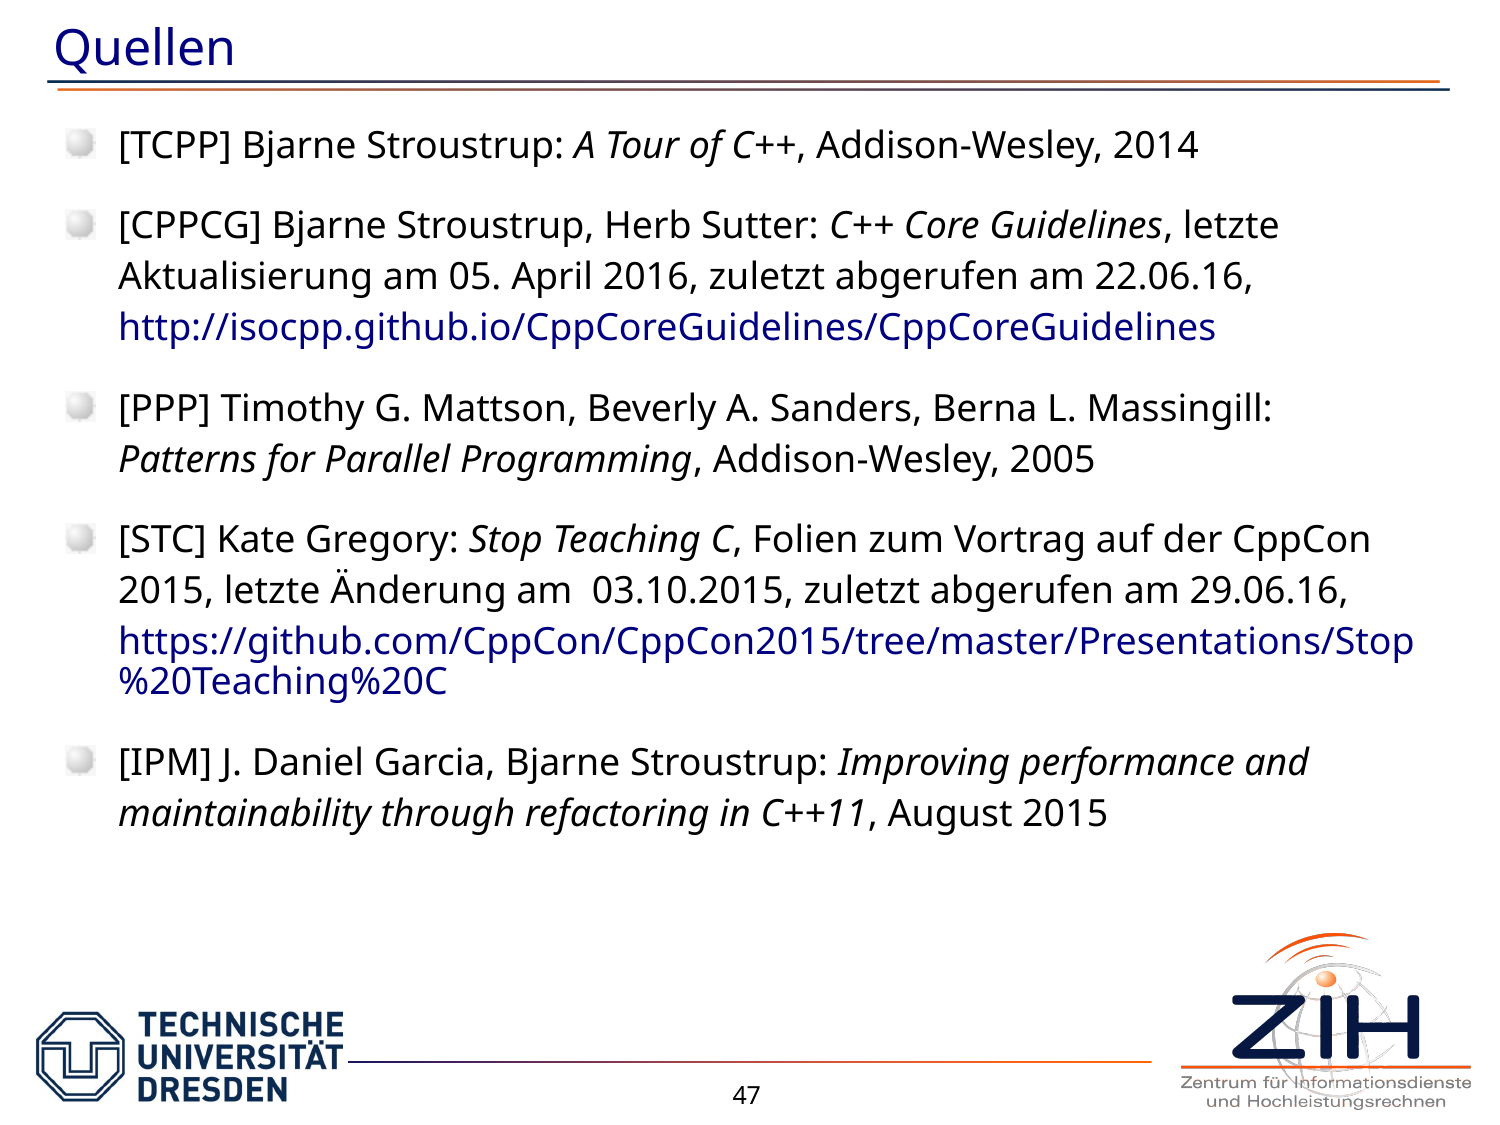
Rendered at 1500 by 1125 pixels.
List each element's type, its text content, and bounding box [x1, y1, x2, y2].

picture [47, 80, 1450, 91]
picture [1181, 933, 1471, 1110]
title Quellen [53, 12, 1453, 81]
picture [35, 1011, 343, 1102]
list [TCPP] Bjarne Stroustrup: A Tour of C++, Addison-Wesley, 2014 [CPPCG] Bjarne Stroustrup, Herb Sutter: C++ Core Guidelines, letzte Aktualisierung am 05. April 2016, zuletzt abgerufen am 22.06.16, http://isocpp.github.io/CppCoreGuidelines/CppCoreGuidelines [PPP] Timothy G. Mattson, Beverly A. Sanders, Berna L. Massingill: Patterns for Parallel Programming, Addison-Wesley, 2005 [STC] Kate Gregory: Stop Teaching C, Folien zum Vortrag auf der CppCon 2015, letzte Änderung am 03.10.2015, zuletzt abgerufen am 29.06.16, https://github.com/CppCon/CppCon2015/tree/master/Presentations/Stop%20Teaching%20C [IPM] J. Daniel Garcia, Bjarne Stroustrup: Improving performance and maintainability through refactoring in C++11, August 2015 [29, 118, 1418, 1000]
